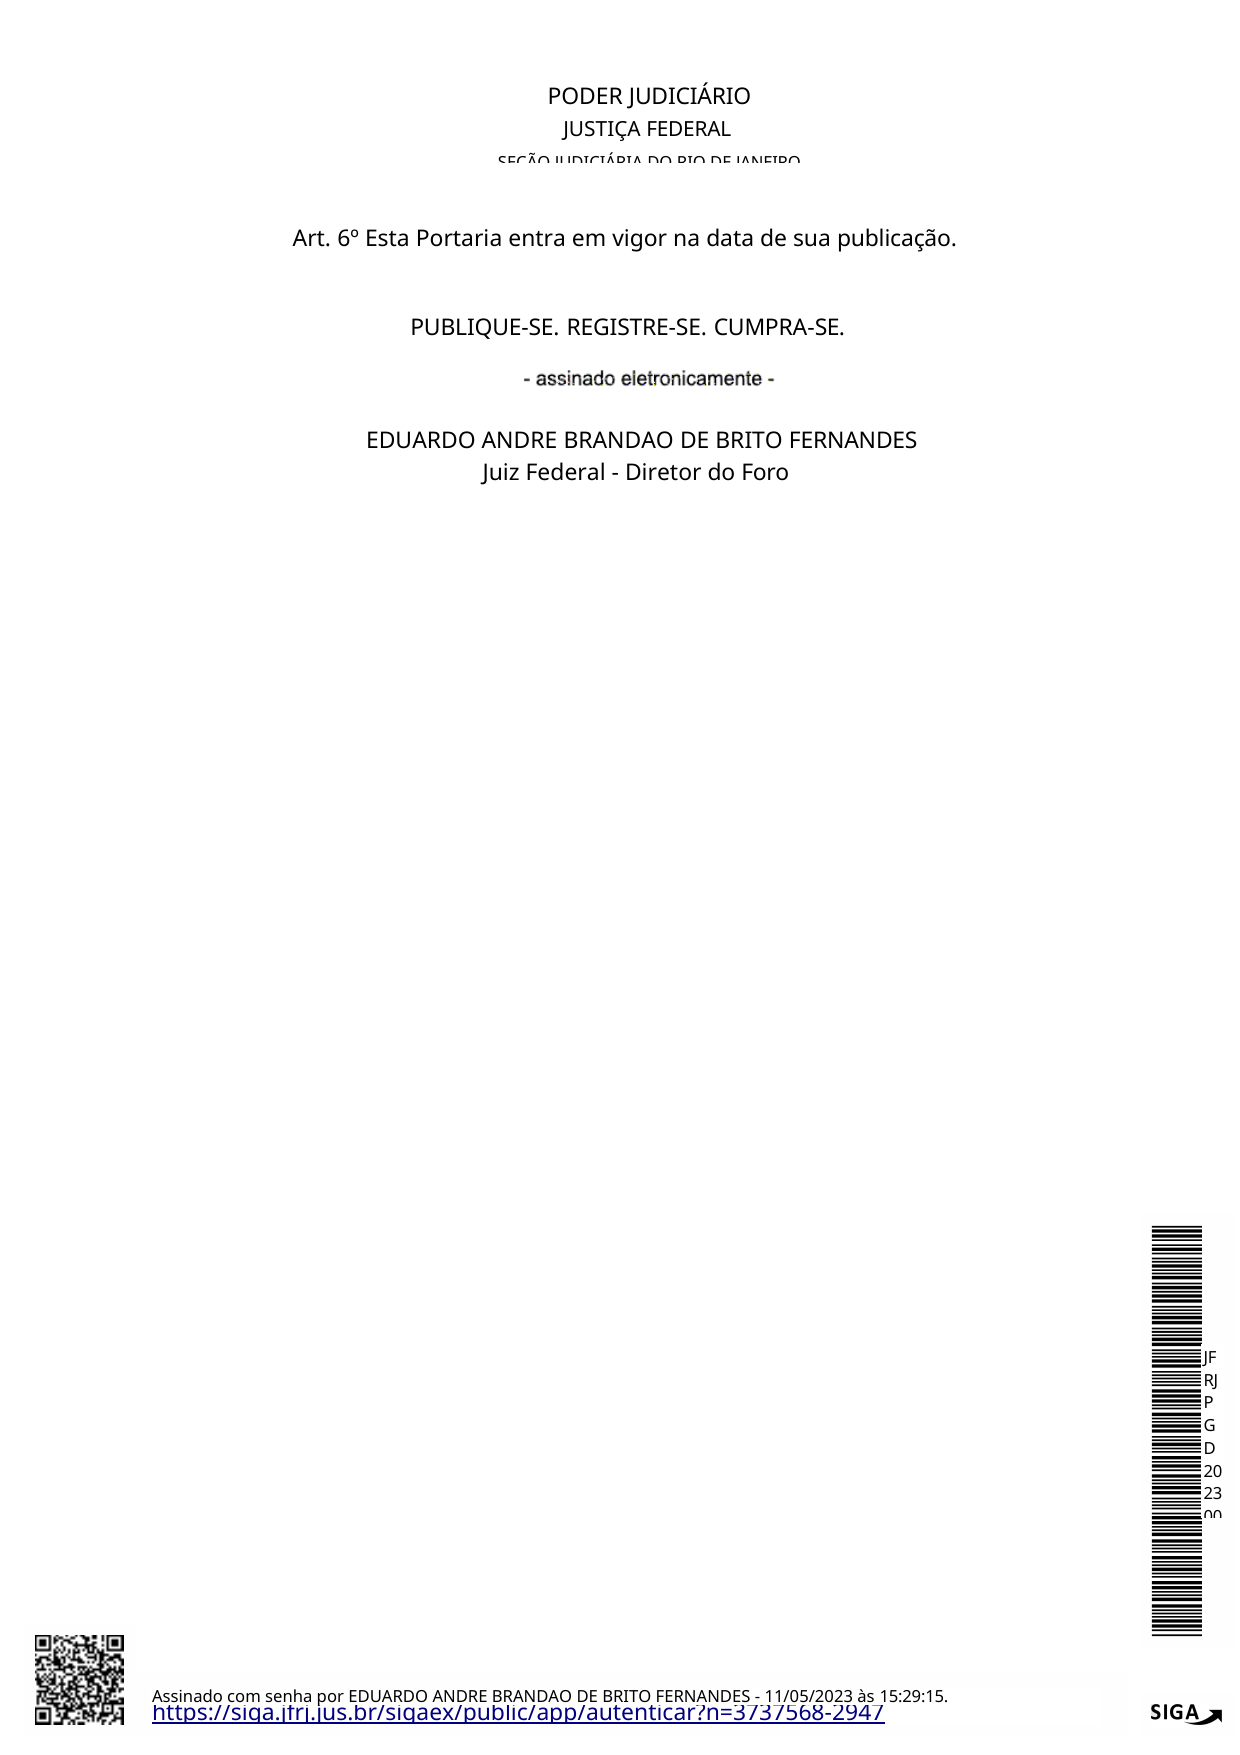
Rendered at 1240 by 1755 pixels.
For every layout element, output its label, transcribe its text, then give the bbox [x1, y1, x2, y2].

text PUBLIQUE-SE. REGISTRE-SE. CUMPRA-SE. [410, 311, 1181, 342]
text EDUARDO ANDRE BRANDAO DE BRITO FERNANDES [118, 424, 1165, 455]
text Juiz Federal - Diretor do Foro [118, 456, 1154, 487]
text JFRJPGD202300005A [1203, 1346, 1224, 1518]
text Art. 6º Esta Portaria entra em vigor na data de sua publicação. [118, 222, 1131, 254]
